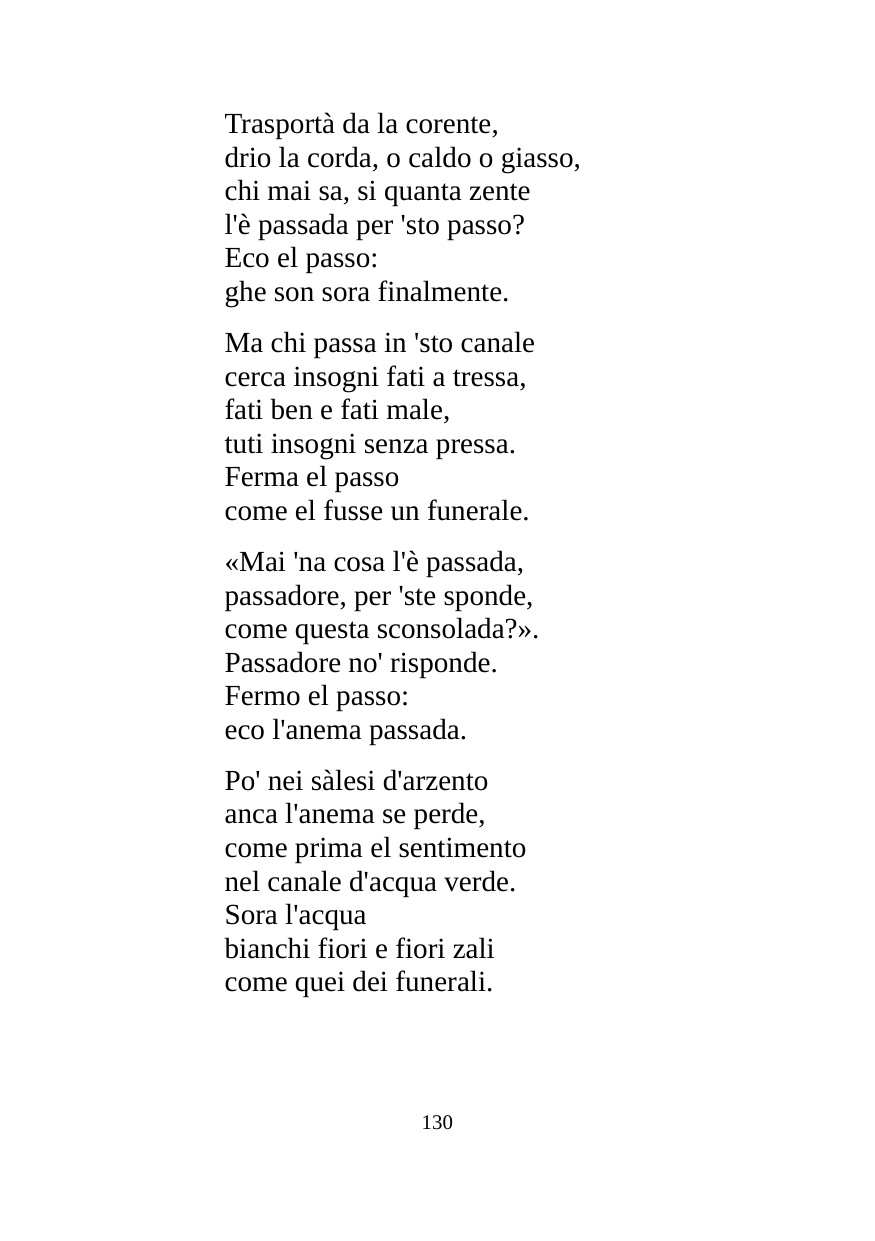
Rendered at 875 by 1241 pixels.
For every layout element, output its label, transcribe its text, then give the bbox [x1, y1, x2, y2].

text Trasportà da la corente, drio la corda, o caldo o giasso, chi mai sa, si quanta zente l'è passada per 'sto passo? Eco el passo: ghe son sora finalmente. [224, 106, 768, 307]
text «Mai 'na cosa l'è passada, passadore, per 'ste sponde, come questa sconsolada?». Passadore no' risponde. Fermo el passo: eco l'anema passada. [224, 544, 768, 745]
text Po' nei sàlesi d'arzento anca l'anema se perde, come prima el sentimento nel canale d'acqua verde. Sora l'acqua bianchi fiori e fiori zali come quei dei funerali. [224, 763, 768, 998]
text Ma chi passa in 'sto canale cerca insogni fati a tressa, fati ben e fati male, tuti insogni senza pressa. Ferma el passo come el fusse un funerale. [224, 325, 768, 526]
